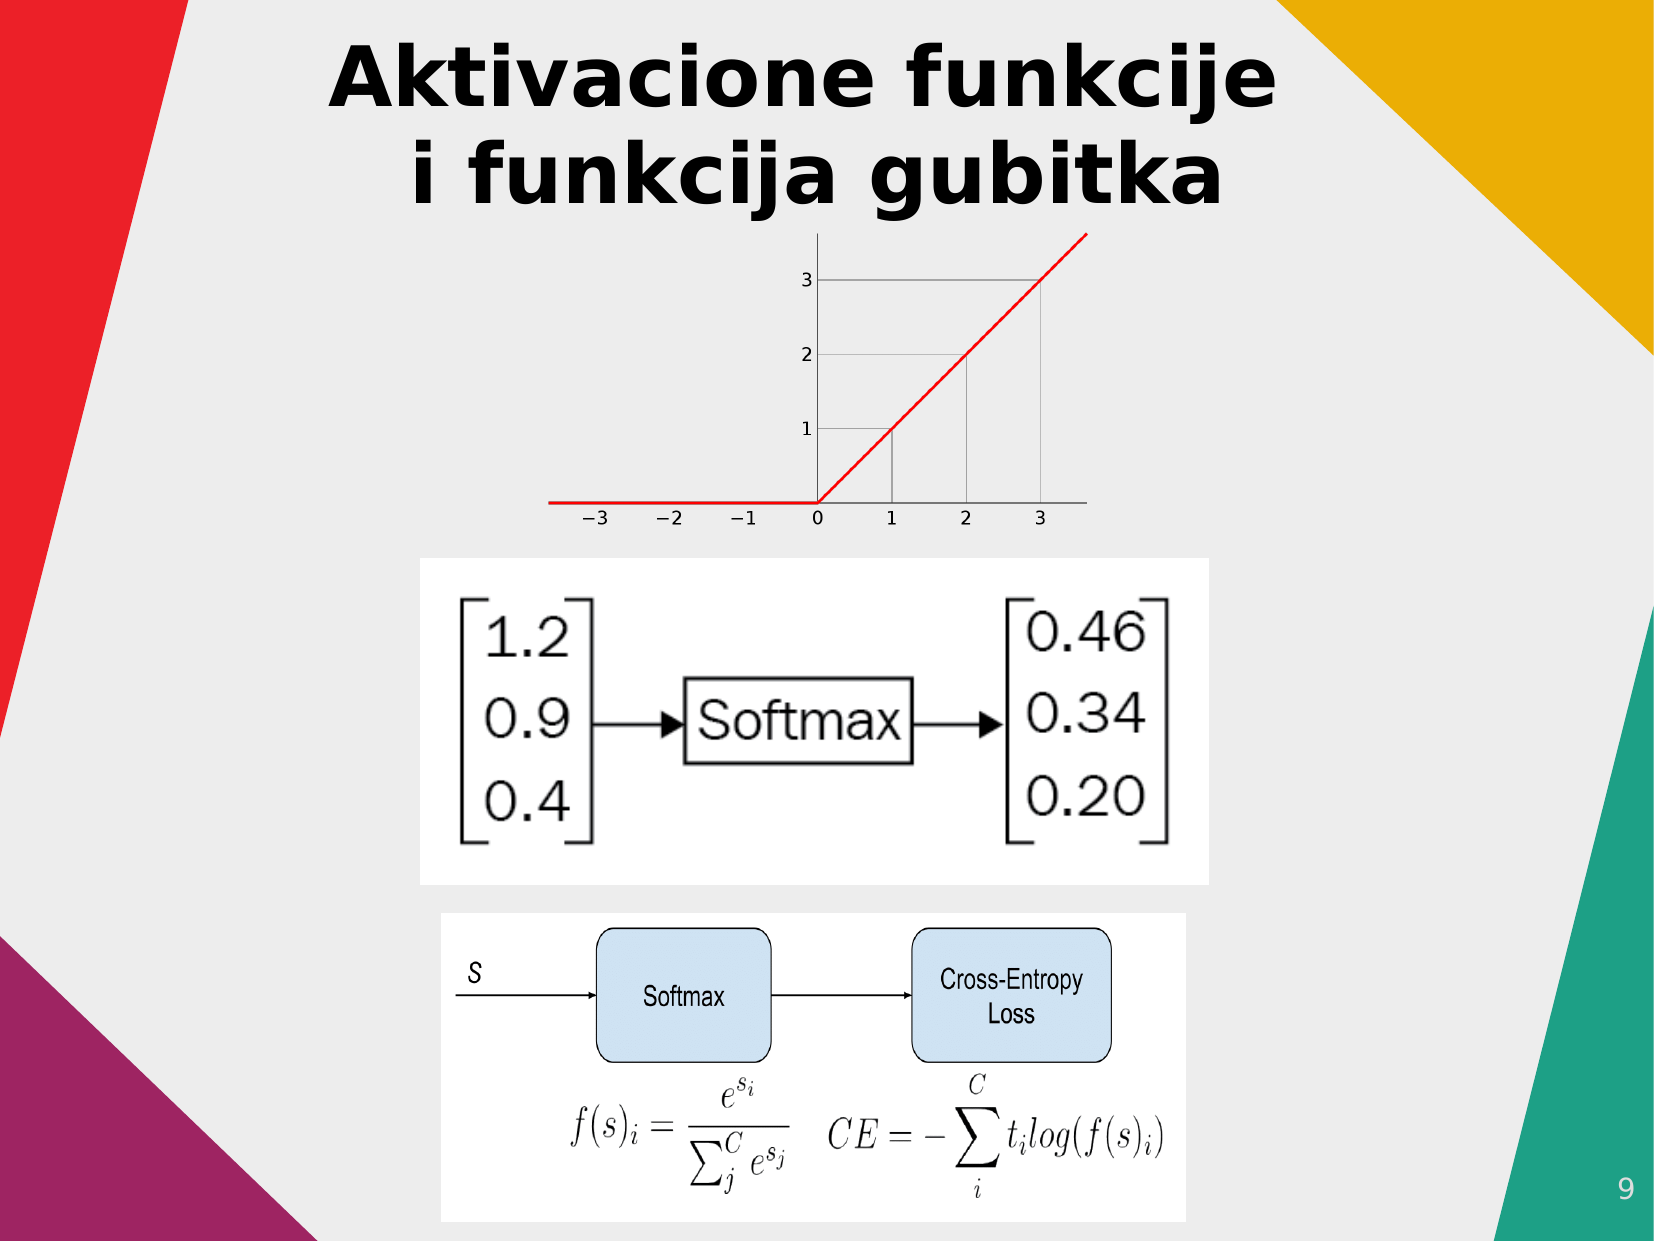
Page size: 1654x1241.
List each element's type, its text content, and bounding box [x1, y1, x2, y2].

picture [539, 224, 1096, 541]
picture [441, 913, 1186, 1222]
picture [420, 558, 1209, 886]
title Aktivacione funkcije i funkcija gubitka [106, 28, 1531, 226]
